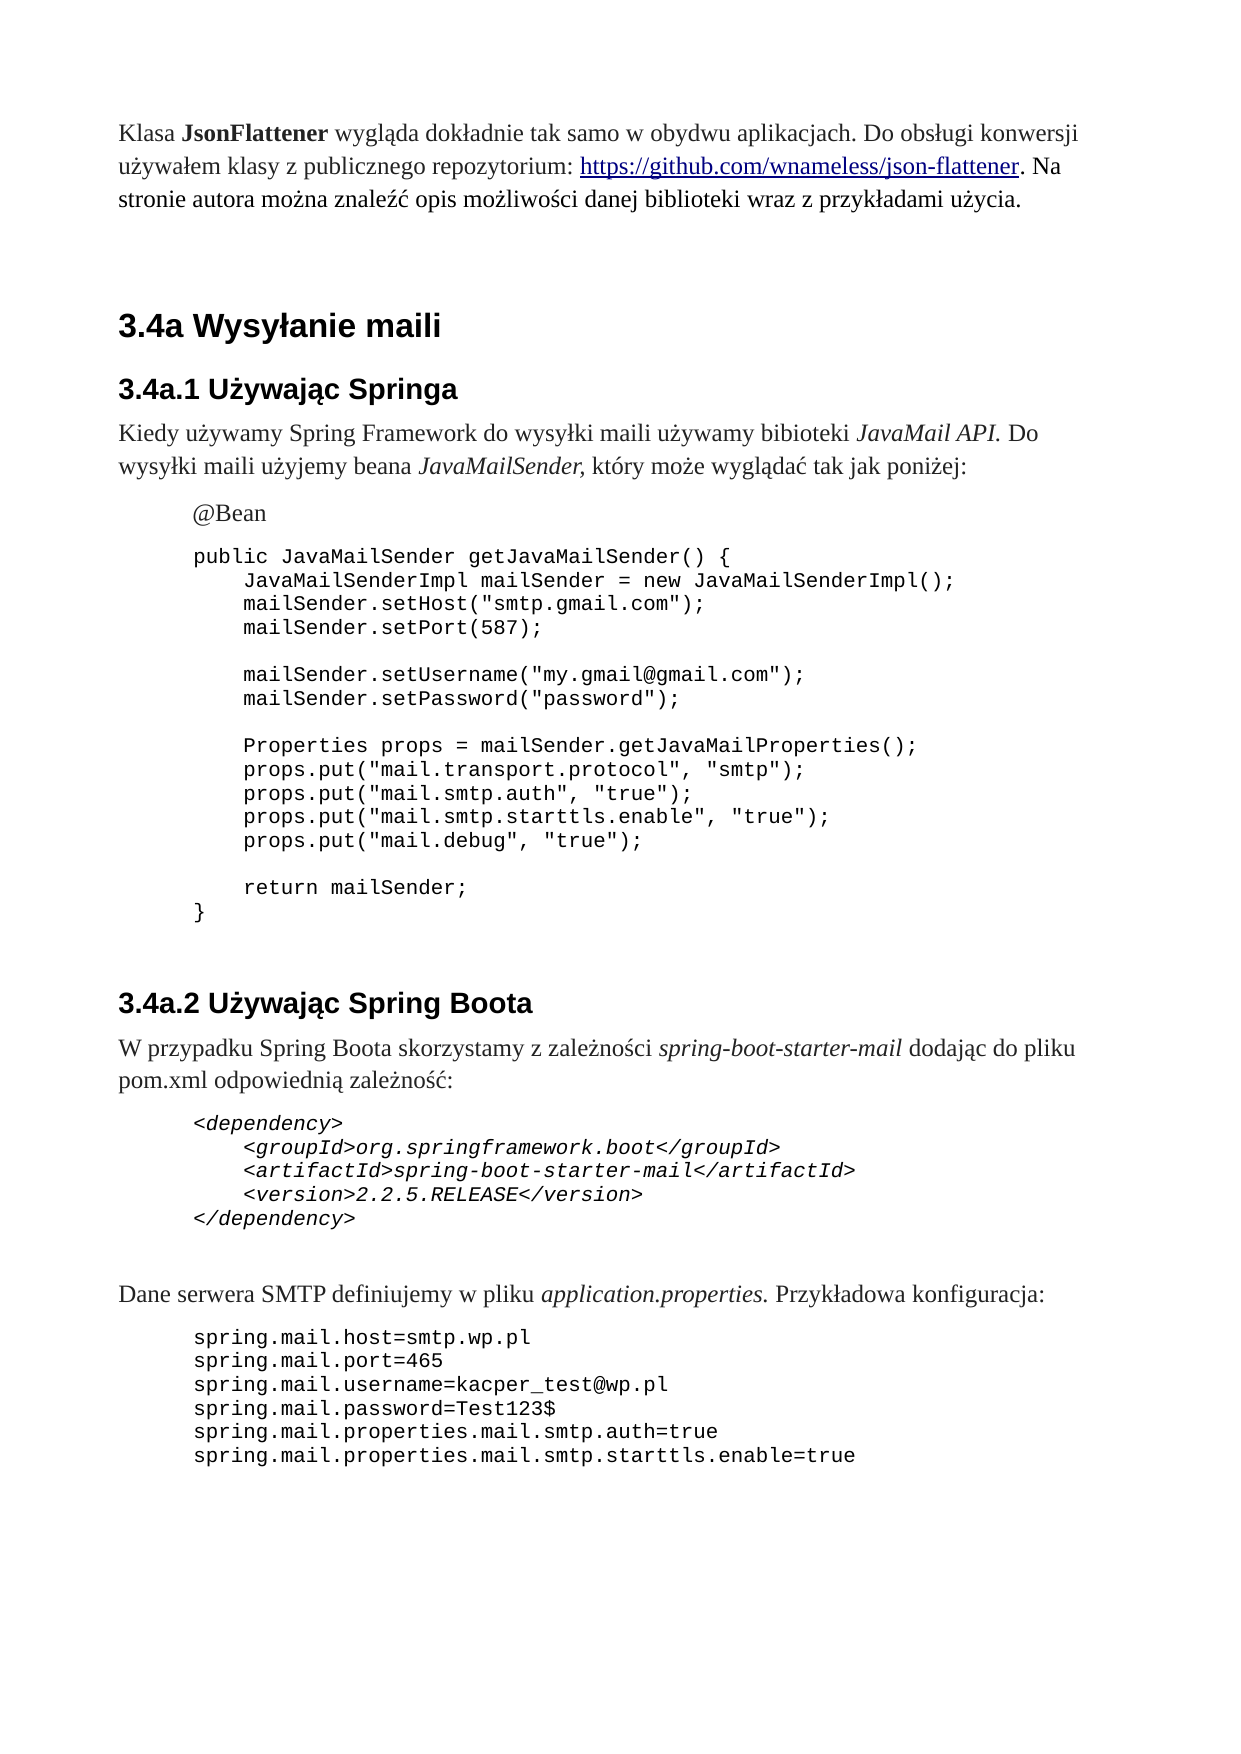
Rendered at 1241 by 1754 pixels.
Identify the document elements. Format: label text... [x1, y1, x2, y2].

text W przypadku Spring Boota skorzystamy z zależności spring-boot-starter-mail dodając do pliku pom.xml odpowiednią zależność: [118, 1033, 1122, 1094]
text Properties props = mailSender.getJavaMailProperties(); [193, 735, 1122, 759]
text mailSender.setPort(587); [193, 617, 1122, 641]
subtitle 3.4a.1 Używając Springa [118, 372, 1122, 405]
text return mailSender; [193, 877, 1122, 901]
subtitle 3.4a.2 Używając Spring Boota [118, 986, 1122, 1020]
text <artifactId>spring-boot-starter-mail</artifactId> [193, 1161, 1122, 1184]
text Klasa JsonFlattener wygląda dokładnie tak samo w obydwu aplikacjach. Do obsługi konwersji używałem klasy z publicznego repozytorium: https://github.com/wnameless/json-flattener. Na stronie autora można znaleźć opis możliwości danej biblioteki wraz z przykładami użycia. [118, 118, 1122, 213]
text spring.mail.host=smtp.wp.pl [193, 1327, 1122, 1350]
text spring.mail.properties.mail.smtp.auth=true [193, 1421, 1122, 1445]
text mailSender.setPassword("password"); [193, 688, 1122, 712]
text spring.mail.password=Test123$ [193, 1398, 1122, 1421]
text <version>2.2.5.RELEASE</version> [193, 1184, 1122, 1208]
text props.put("mail.debug", "true"); [193, 830, 1122, 853]
subtitle 3.4a Wysyłanie maili [118, 306, 1122, 344]
text Kiedy używamy Spring Framework do wysyłki maili używamy bibioteki JavaMail API. Do wysyłki maili użyjemy beana JavaMailSender, który może wyglądać tak jak poniżej: [118, 418, 1122, 480]
text spring.mail.properties.mail.smtp.starttls.enable=true [193, 1445, 1122, 1468]
text <dependency> [193, 1113, 1122, 1137]
text props.put("mail.smtp.auth", "true"); [193, 783, 1122, 806]
text spring.mail.username=kacper_test@wp.pl [193, 1374, 1122, 1398]
text } [193, 901, 1122, 924]
text props.put("mail.smtp.starttls.enable", "true"); [193, 806, 1122, 830]
text JavaMailSenderImpl mailSender = new JavaMailSenderImpl(); [193, 570, 1122, 593]
text props.put("mail.transport.protocol", "smtp"); [193, 759, 1122, 783]
text spring.mail.port=465 [193, 1350, 1122, 1374]
text Dane serwera SMTP definiujemy w pliku application.properties. Przykładowa konfiguracja: [118, 1279, 1122, 1308]
text @Bean [118, 498, 1122, 527]
text public JavaMailSender getJavaMailSender() { [193, 546, 1122, 570]
text <groupId>org.springframework.boot</groupId> [193, 1137, 1122, 1161]
text mailSender.setUsername("my.gmail@gmail.com"); [193, 664, 1122, 688]
text </dependency> [193, 1208, 1122, 1231]
text mailSender.setHost("smtp.gmail.com"); [193, 593, 1122, 617]
